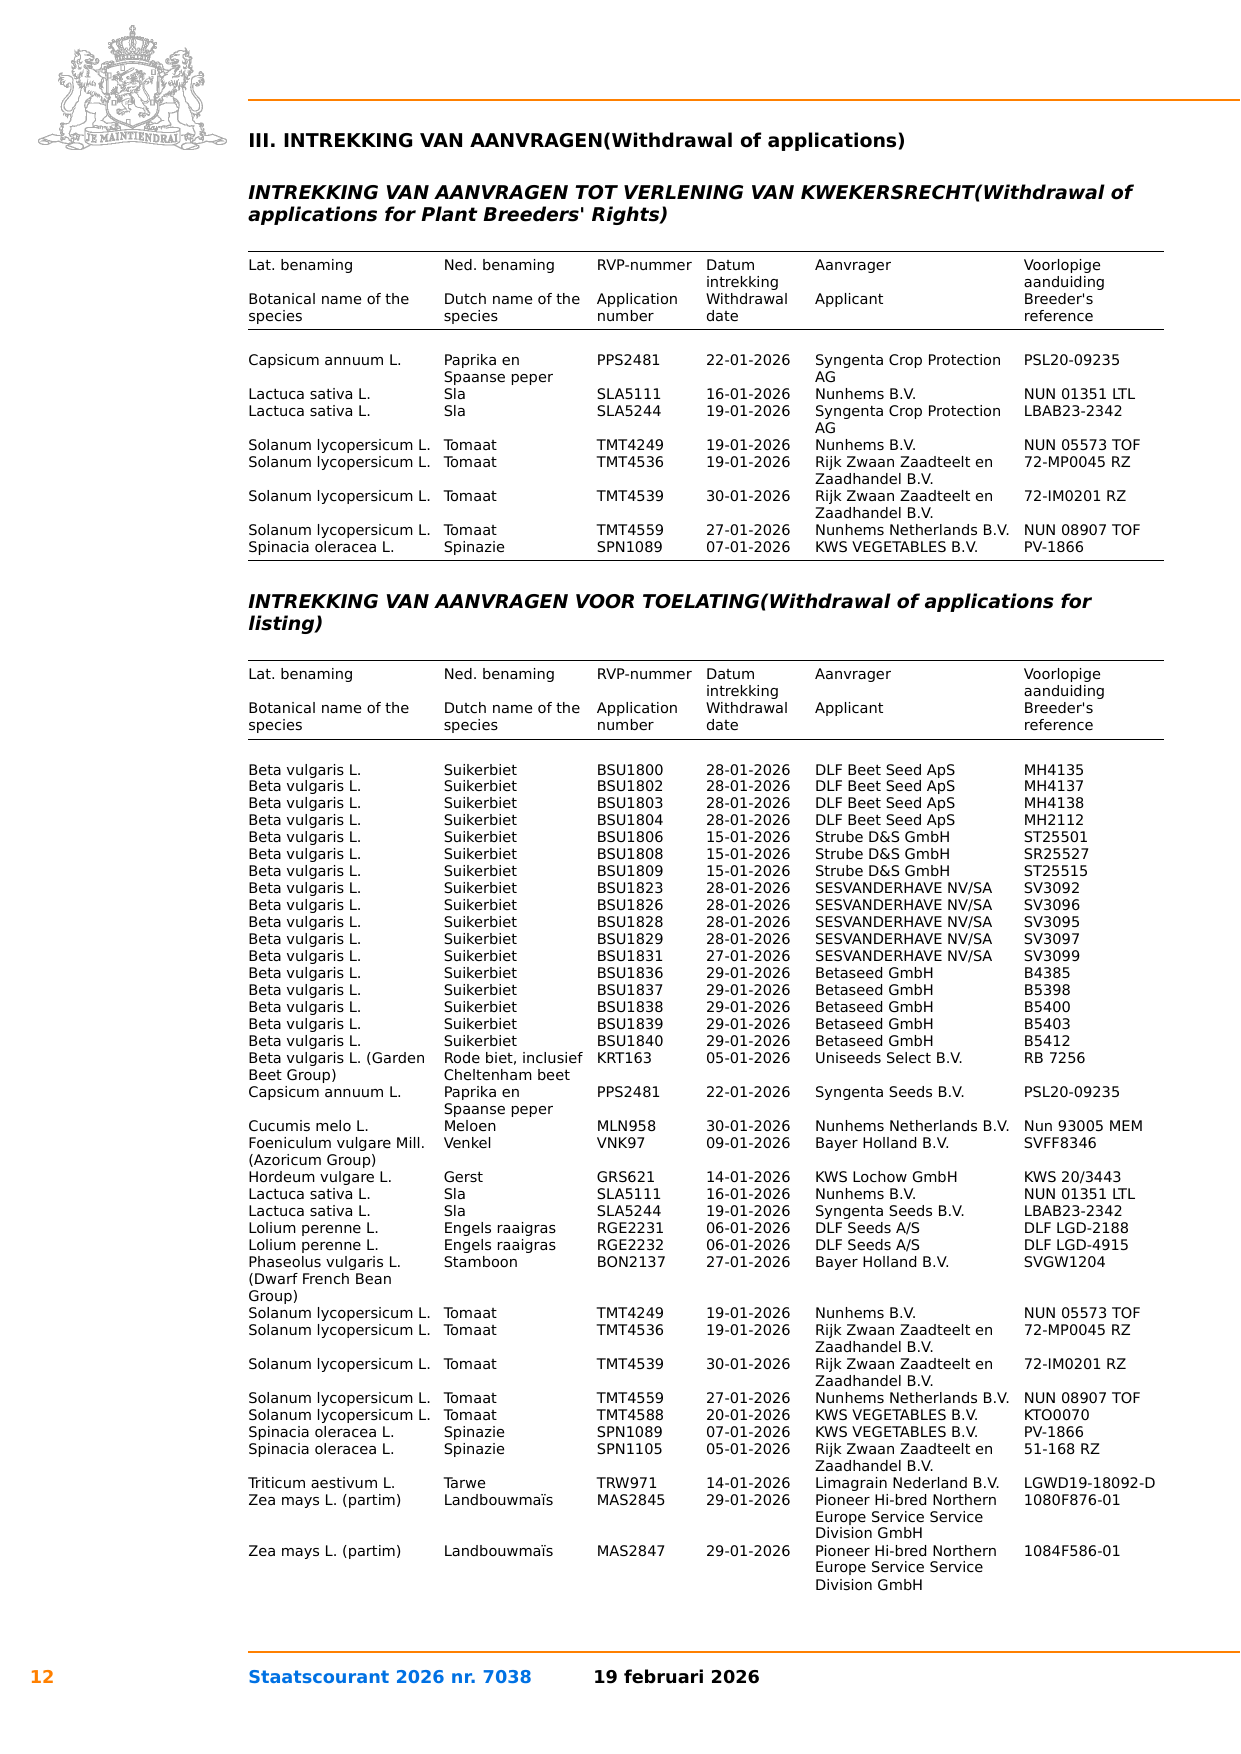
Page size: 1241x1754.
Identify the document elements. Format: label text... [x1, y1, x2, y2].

table_cell Beta vulgaris L. [248, 914, 438, 931]
table_cell 16-01-2026 [700, 386, 809, 403]
table_header Lat. benaming [248, 252, 438, 291]
table_cell PSL20-09235 [1018, 1084, 1163, 1118]
table_cell Suikerbiet [438, 982, 591, 999]
table_cell Withdrawal date [700, 291, 809, 329]
table_cell Betaseed GmbH [809, 1033, 1018, 1050]
table_cell Breeder's reference [1018, 700, 1163, 739]
table_cell 27-01-2026 [700, 522, 809, 539]
table_header Ned. benaming [438, 661, 591, 700]
table_cell LGWD19-18092-D [1018, 1475, 1163, 1491]
table_cell BSU1829 [591, 931, 700, 948]
table_cell 29-01-2026 [700, 999, 809, 1016]
table_cell TMT4559 [591, 1390, 700, 1407]
table_cell MH4138 [1018, 795, 1163, 812]
table_cell MAS2845 [591, 1491, 700, 1542]
table_cell 30-01-2026 [700, 488, 809, 522]
table_cell 15-01-2026 [700, 829, 809, 846]
table_cell Solanum lycopersicum L. [248, 1305, 438, 1322]
table_cell Suikerbiet [438, 795, 591, 812]
table_cell TMT4536 [591, 1322, 700, 1356]
table_cell SLA5111 [591, 386, 700, 403]
table_cell BSU1803 [591, 795, 700, 812]
table_cell Solanum lycopersicum L. [248, 1390, 438, 1407]
table_cell Nunhems Netherlands B.V. [809, 1390, 1018, 1407]
table_cell Capsicum annuum L. [248, 352, 438, 386]
table_cell B4385 [1018, 965, 1163, 982]
table_cell BSU1806 [591, 829, 700, 846]
table_cell Pioneer Hi-bred Northern Europe Service Service Division GmbH [809, 1543, 1018, 1593]
table_cell 30-01-2026 [700, 1118, 809, 1135]
table_cell LBAB23-2342 [1018, 403, 1163, 437]
table_cell VNK97 [591, 1135, 700, 1169]
table_cell Suikerbiet [438, 1033, 591, 1050]
table_cell BSU1840 [591, 1033, 700, 1050]
table_cell BON2137 [591, 1254, 700, 1305]
table_cell 27-01-2026 [700, 1254, 809, 1305]
table_cell Tomaat [438, 1407, 591, 1423]
table_cell Nunhems B.V. [809, 1305, 1018, 1322]
table_cell [248, 740, 438, 761]
table_cell TMT4249 [591, 437, 700, 454]
table_cell Tomaat [438, 454, 591, 488]
table_cell Dutch name of the species [438, 700, 591, 739]
table_cell NUN 01351 LTL [1018, 1186, 1163, 1203]
table_cell DLF Seeds A/S [809, 1237, 1018, 1254]
table_cell Beta vulgaris L. [248, 795, 438, 812]
subtitle INTREKKING VAN AANVRAGEN TOT VERLENING VAN KWEKERSRECHT(Withdrawal of applications for Plant Breeders' Rights) [248, 182, 1163, 226]
table_cell KRT163 [591, 1050, 700, 1084]
table_cell [591, 740, 700, 761]
table_cell Tarwe [438, 1475, 591, 1491]
table_cell 19-01-2026 [700, 437, 809, 454]
table_cell [1018, 330, 1163, 352]
table_header Datum intrekking [700, 661, 809, 700]
table_cell Paprika en Spaanse peper [438, 1084, 591, 1118]
table_cell Betaseed GmbH [809, 1016, 1018, 1033]
table_cell Suikerbiet [438, 897, 591, 914]
table_cell BSU1831 [591, 948, 700, 965]
table_cell Spinazie [438, 539, 591, 560]
table_cell B5398 [1018, 982, 1163, 999]
table_header RVP-nummer [591, 661, 700, 700]
table_cell DLF Beet Seed ApS [809, 795, 1018, 812]
table_cell Nunhems Netherlands B.V. [809, 522, 1018, 539]
table_cell B5412 [1018, 1033, 1163, 1050]
table_cell Triticum aestivum L. [248, 1475, 438, 1491]
table_cell ST25501 [1018, 829, 1163, 846]
table_cell BSU1823 [591, 880, 700, 897]
table_cell SPN1089 [591, 539, 700, 560]
table_cell Solanum lycopersicum L. [248, 522, 438, 539]
table_cell 28-01-2026 [700, 914, 809, 931]
table_cell BSU1804 [591, 812, 700, 829]
table_cell 27-01-2026 [700, 948, 809, 965]
table_cell Breeder's reference [1018, 291, 1163, 329]
table_cell [700, 740, 809, 761]
table_cell 19-01-2026 [700, 1305, 809, 1322]
table_cell Application number [591, 700, 700, 739]
subtitle III. INTREKKING VAN AANVRAGEN(Withdrawal of applications) [248, 130, 1163, 152]
table_cell SV3097 [1018, 931, 1163, 948]
table_cell 27-01-2026 [700, 1390, 809, 1407]
table_cell DLF Beet Seed ApS [809, 778, 1018, 795]
table_cell DLF LGD-4915 [1018, 1237, 1163, 1254]
table_cell 19-01-2026 [700, 454, 809, 488]
table_cell Beta vulgaris L. [248, 948, 438, 965]
table_cell Lactuca sativa L. [248, 403, 438, 437]
table_cell TMT4559 [591, 522, 700, 539]
table_cell Rijk Zwaan Zaadteelt en Zaadhandel B.V. [809, 1441, 1018, 1474]
table_cell Strube D&S GmbH [809, 863, 1018, 880]
table_cell Spinazie [438, 1441, 591, 1474]
table_cell SV3096 [1018, 897, 1163, 914]
table_cell Beta vulgaris L. [248, 880, 438, 897]
table_cell SESVANDERHAVE NV/SA [809, 897, 1018, 914]
table_header Voorlopige aanduiding [1018, 252, 1163, 291]
table_cell Nunhems B.V. [809, 437, 1018, 454]
table_cell Dutch name of the species [438, 291, 591, 329]
table_cell Suikerbiet [438, 812, 591, 829]
table_cell Landbouwmaïs [438, 1491, 591, 1542]
table_cell Tomaat [438, 1305, 591, 1322]
table_cell SPN1105 [591, 1441, 700, 1474]
picture [38, 25, 227, 150]
table_cell Application number [591, 291, 700, 329]
table_cell B5403 [1018, 1016, 1163, 1033]
table_cell Beta vulgaris L. [248, 761, 438, 778]
table_cell Suikerbiet [438, 999, 591, 1016]
table_cell Syngenta Seeds B.V. [809, 1084, 1018, 1118]
table_cell RGE2232 [591, 1237, 700, 1254]
table_cell Sla [438, 1203, 591, 1220]
table_cell 72-MP0045 RZ [1018, 454, 1163, 488]
table_cell 1084F586-01 [1018, 1543, 1163, 1593]
table_cell 06-01-2026 [700, 1220, 809, 1237]
table_cell DLF Seeds A/S [809, 1220, 1018, 1237]
table_cell Zea mays L. (partim) [248, 1543, 438, 1593]
table_cell Spinacia oleracea L. [248, 1441, 438, 1474]
table_cell Phaseolus vulgaris L. (Dwarf French Bean Group) [248, 1254, 438, 1305]
table_cell 14-01-2026 [700, 1169, 809, 1186]
table_cell 28-01-2026 [700, 761, 809, 778]
table_cell [591, 330, 700, 352]
table_cell Suikerbiet [438, 965, 591, 982]
table_cell Rijk Zwaan Zaadteelt en Zaadhandel B.V. [809, 1322, 1018, 1356]
table_cell Betaseed GmbH [809, 999, 1018, 1016]
table_cell 07-01-2026 [700, 539, 809, 560]
table_cell B5400 [1018, 999, 1163, 1016]
table_cell NUN 05573 TOF [1018, 437, 1163, 454]
table_cell 19-01-2026 [700, 1322, 809, 1356]
table_cell Spinacia oleracea L. [248, 1424, 438, 1441]
table_cell KWS VEGETABLES B.V. [809, 1407, 1018, 1423]
table_header Ned. benaming [438, 252, 591, 291]
table_cell Beta vulgaris L. [248, 846, 438, 863]
table_cell Capsicum annuum L. [248, 1084, 438, 1118]
table_cell Paprika en Spaanse peper [438, 352, 591, 386]
table_cell 28-01-2026 [700, 812, 809, 829]
table_cell Strube D&S GmbH [809, 846, 1018, 863]
table_cell Tomaat [438, 522, 591, 539]
table_cell 29-01-2026 [700, 1016, 809, 1033]
table_cell PV-1866 [1018, 539, 1163, 560]
table_cell MAS2847 [591, 1543, 700, 1593]
table_cell Spinacia oleracea L. [248, 539, 438, 560]
table_cell Venkel [438, 1135, 591, 1169]
table_cell Betaseed GmbH [809, 965, 1018, 982]
table_cell PSL20-09235 [1018, 352, 1163, 386]
table_cell SPN1089 [591, 1424, 700, 1441]
table_cell Suikerbiet [438, 948, 591, 965]
table_header RVP-nummer [591, 252, 700, 291]
table_cell KWS VEGETABLES B.V. [809, 1424, 1018, 1441]
table_cell BSU1828 [591, 914, 700, 931]
table_cell [438, 330, 591, 352]
table_cell Applicant [809, 700, 1018, 739]
table_cell Botanical name of the species [248, 291, 438, 329]
table_cell Suikerbiet [438, 914, 591, 931]
table_cell Zea mays L. (partim) [248, 1491, 438, 1542]
table_cell Beta vulgaris L. [248, 812, 438, 829]
table_cell Betaseed GmbH [809, 982, 1018, 999]
table_cell SESVANDERHAVE NV/SA [809, 914, 1018, 931]
table_cell Nun 93005 MEM [1018, 1118, 1163, 1135]
table_cell BSU1800 [591, 761, 700, 778]
table_cell 09-01-2026 [700, 1135, 809, 1169]
table_cell Tomaat [438, 488, 591, 522]
table_cell Applicant [809, 291, 1018, 329]
table_cell BSU1809 [591, 863, 700, 880]
table_cell 28-01-2026 [700, 931, 809, 948]
table_cell 15-01-2026 [700, 846, 809, 863]
table_cell BSU1839 [591, 1016, 700, 1033]
table_cell TRW971 [591, 1475, 700, 1491]
table_cell TMT4539 [591, 1356, 700, 1389]
table_cell SVGW1204 [1018, 1254, 1163, 1305]
table_cell DLF Beet Seed ApS [809, 761, 1018, 778]
table_cell BSU1808 [591, 846, 700, 863]
table_cell Solanum lycopersicum L. [248, 1356, 438, 1389]
table_cell Beta vulgaris L. [248, 1033, 438, 1050]
table_cell 19-01-2026 [700, 403, 809, 437]
table_cell Beta vulgaris L. [248, 829, 438, 846]
table_cell TMT4588 [591, 1407, 700, 1423]
table_cell Rijk Zwaan Zaadteelt en Zaadhandel B.V. [809, 488, 1018, 522]
table_cell SLA5111 [591, 1186, 700, 1203]
table_cell SV3099 [1018, 948, 1163, 965]
table_cell Suikerbiet [438, 778, 591, 795]
table_cell 1080F876-01 [1018, 1491, 1163, 1542]
table_cell 07-01-2026 [700, 1424, 809, 1441]
table_cell Lactuca sativa L. [248, 386, 438, 403]
table_cell Sla [438, 1186, 591, 1203]
table_cell 29-01-2026 [700, 965, 809, 982]
table_cell 51-168 RZ [1018, 1441, 1163, 1474]
table_cell NUN 08907 TOF [1018, 1390, 1163, 1407]
table_cell Uniseeds Select B.V. [809, 1050, 1018, 1084]
table_cell SR25527 [1018, 846, 1163, 863]
table_cell Tomaat [438, 1356, 591, 1389]
table_cell Sla [438, 403, 591, 437]
table_cell 30-01-2026 [700, 1356, 809, 1389]
table_cell MH4135 [1018, 761, 1163, 778]
table_cell Suikerbiet [438, 880, 591, 897]
table_cell Tomaat [438, 1390, 591, 1407]
table_cell Bayer Holland B.V. [809, 1254, 1018, 1305]
table_cell Rijk Zwaan Zaadteelt en Zaadhandel B.V. [809, 1356, 1018, 1389]
table_cell 29-01-2026 [700, 1543, 809, 1593]
table_cell NUN 01351 LTL [1018, 386, 1163, 403]
table_cell Lolium perenne L. [248, 1237, 438, 1254]
table_header Aanvrager [809, 252, 1018, 291]
table_cell Syngenta Seeds B.V. [809, 1203, 1018, 1220]
table_cell SV3095 [1018, 914, 1163, 931]
table_cell 28-01-2026 [700, 897, 809, 914]
table_cell KWS VEGETABLES B.V. [809, 539, 1018, 560]
table_cell 28-01-2026 [700, 880, 809, 897]
table_cell Foeniculum vulgare Mill. (Azoricum Group) [248, 1135, 438, 1169]
table_cell Spinazie [438, 1424, 591, 1441]
table_cell 72-IM0201 RZ [1018, 488, 1163, 522]
table_cell [809, 740, 1018, 761]
table_cell Solanum lycopersicum L. [248, 437, 438, 454]
table_header Lat. benaming [248, 661, 438, 700]
table_cell 20-01-2026 [700, 1407, 809, 1423]
table_cell 14-01-2026 [700, 1475, 809, 1491]
table_cell Gerst [438, 1169, 591, 1186]
table_cell 29-01-2026 [700, 1033, 809, 1050]
table_cell Hordeum vulgare L. [248, 1169, 438, 1186]
table_cell BSU1838 [591, 999, 700, 1016]
table_cell Solanum lycopersicum L. [248, 454, 438, 488]
table_cell Solanum lycopersicum L. [248, 1322, 438, 1356]
table_cell KTO0070 [1018, 1407, 1163, 1423]
table_cell LBAB23-2342 [1018, 1203, 1163, 1220]
table_cell Beta vulgaris L. [248, 1016, 438, 1033]
table_cell Engels raaigras [438, 1220, 591, 1237]
table_cell PPS2481 [591, 1084, 700, 1118]
table_cell GRS621 [591, 1169, 700, 1186]
table_cell SVFF8346 [1018, 1135, 1163, 1169]
table_cell Beta vulgaris L. (Garden Beet Group) [248, 1050, 438, 1084]
table_cell PPS2481 [591, 352, 700, 386]
table_cell Suikerbiet [438, 1016, 591, 1033]
table_cell KWS Lochow GmbH [809, 1169, 1018, 1186]
table_cell Nunhems B.V. [809, 1186, 1018, 1203]
table_cell RB 7256 [1018, 1050, 1163, 1084]
table_cell BSU1826 [591, 897, 700, 914]
table_cell Bayer Holland B.V. [809, 1135, 1018, 1169]
table_cell Suikerbiet [438, 863, 591, 880]
table_cell NUN 08907 TOF [1018, 522, 1163, 539]
table_cell Solanum lycopersicum L. [248, 488, 438, 522]
table_cell 29-01-2026 [700, 982, 809, 999]
table_cell DLF Beet Seed ApS [809, 812, 1018, 829]
table_cell 16-01-2026 [700, 1186, 809, 1203]
table_cell MH4137 [1018, 778, 1163, 795]
table_cell SLA5244 [591, 403, 700, 437]
table_cell 29-01-2026 [700, 1491, 809, 1542]
table_header Datum intrekking [700, 252, 809, 291]
table_cell TMT4539 [591, 488, 700, 522]
table_cell Botanical name of the species [248, 700, 438, 739]
table_cell Engels raaigras [438, 1237, 591, 1254]
table_cell Withdrawal date [700, 700, 809, 739]
table_cell Stamboon [438, 1254, 591, 1305]
table_cell Rode biet, inclusief Cheltenham beet [438, 1050, 591, 1084]
table_cell Suikerbiet [438, 846, 591, 863]
table_cell 19-01-2026 [700, 1203, 809, 1220]
table_cell SESVANDERHAVE NV/SA [809, 931, 1018, 948]
table_cell Sla [438, 386, 591, 403]
table_cell KWS 20/3443 [1018, 1169, 1163, 1186]
table_cell Cucumis melo L. [248, 1118, 438, 1135]
table_header Aanvrager [809, 661, 1018, 700]
table_cell ST25515 [1018, 863, 1163, 880]
table_cell Suikerbiet [438, 829, 591, 846]
table_cell Beta vulgaris L. [248, 863, 438, 880]
table_cell 72-IM0201 RZ [1018, 1356, 1163, 1389]
table_cell Suikerbiet [438, 931, 591, 948]
table_cell 05-01-2026 [700, 1050, 809, 1084]
table_cell Nunhems B.V. [809, 386, 1018, 403]
table_cell SESVANDERHAVE NV/SA [809, 880, 1018, 897]
table_cell Rijk Zwaan Zaadteelt en Zaadhandel B.V. [809, 454, 1018, 488]
table_cell Lolium perenne L. [248, 1220, 438, 1237]
table_cell 72-MP0045 RZ [1018, 1322, 1163, 1356]
table_cell 22-01-2026 [700, 1084, 809, 1118]
table_cell Lactuca sativa L. [248, 1186, 438, 1203]
table_cell Suikerbiet [438, 761, 591, 778]
table_cell BSU1836 [591, 965, 700, 982]
table_cell 28-01-2026 [700, 795, 809, 812]
table_cell 06-01-2026 [700, 1237, 809, 1254]
table_cell Beta vulgaris L. [248, 982, 438, 999]
table_cell Tomaat [438, 1322, 591, 1356]
table_cell Beta vulgaris L. [248, 897, 438, 914]
table_cell Solanum lycopersicum L. [248, 1407, 438, 1423]
table_cell RGE2231 [591, 1220, 700, 1237]
table_cell MH2112 [1018, 812, 1163, 829]
table_cell SESVANDERHAVE NV/SA [809, 948, 1018, 965]
table_cell SV3092 [1018, 880, 1163, 897]
table_cell MLN958 [591, 1118, 700, 1135]
table_cell 15-01-2026 [700, 863, 809, 880]
table_cell Landbouwmaïs [438, 1543, 591, 1593]
table_cell Beta vulgaris L. [248, 965, 438, 982]
table_cell Limagrain Nederland B.V. [809, 1475, 1018, 1491]
table_cell BSU1802 [591, 778, 700, 795]
table_cell Beta vulgaris L. [248, 778, 438, 795]
table_cell Beta vulgaris L. [248, 999, 438, 1016]
table_cell [248, 330, 438, 352]
table_cell 28-01-2026 [700, 778, 809, 795]
table_cell PV-1866 [1018, 1424, 1163, 1441]
table_cell TMT4536 [591, 454, 700, 488]
table_cell Tomaat [438, 437, 591, 454]
table_cell Syngenta Crop Protection AG [809, 352, 1018, 386]
table_cell [438, 740, 591, 761]
table_cell [700, 330, 809, 352]
table_cell Strube D&S GmbH [809, 829, 1018, 846]
table_cell SLA5244 [591, 1203, 700, 1220]
table_cell [809, 330, 1018, 352]
table_cell Nunhems Netherlands B.V. [809, 1118, 1018, 1135]
table_cell TMT4249 [591, 1305, 700, 1322]
table_cell Meloen [438, 1118, 591, 1135]
table_cell DLF LGD-2188 [1018, 1220, 1163, 1237]
table_cell BSU1837 [591, 982, 700, 999]
table_cell Syngenta Crop Protection AG [809, 403, 1018, 437]
table_cell Pioneer Hi-bred Northern Europe Service Service Division GmbH [809, 1491, 1018, 1542]
table_cell 22-01-2026 [700, 352, 809, 386]
table_cell Beta vulgaris L. [248, 931, 438, 948]
table_cell 05-01-2026 [700, 1441, 809, 1474]
table_cell Lactuca sativa L. [248, 1203, 438, 1220]
table_cell NUN 05573 TOF [1018, 1305, 1163, 1322]
table_header Voorlopige aanduiding [1018, 661, 1163, 700]
table_cell [1018, 740, 1163, 761]
subtitle INTREKKING VAN AANVRAGEN VOOR TOELATING(Withdrawal of applications for listing) [248, 591, 1163, 635]
